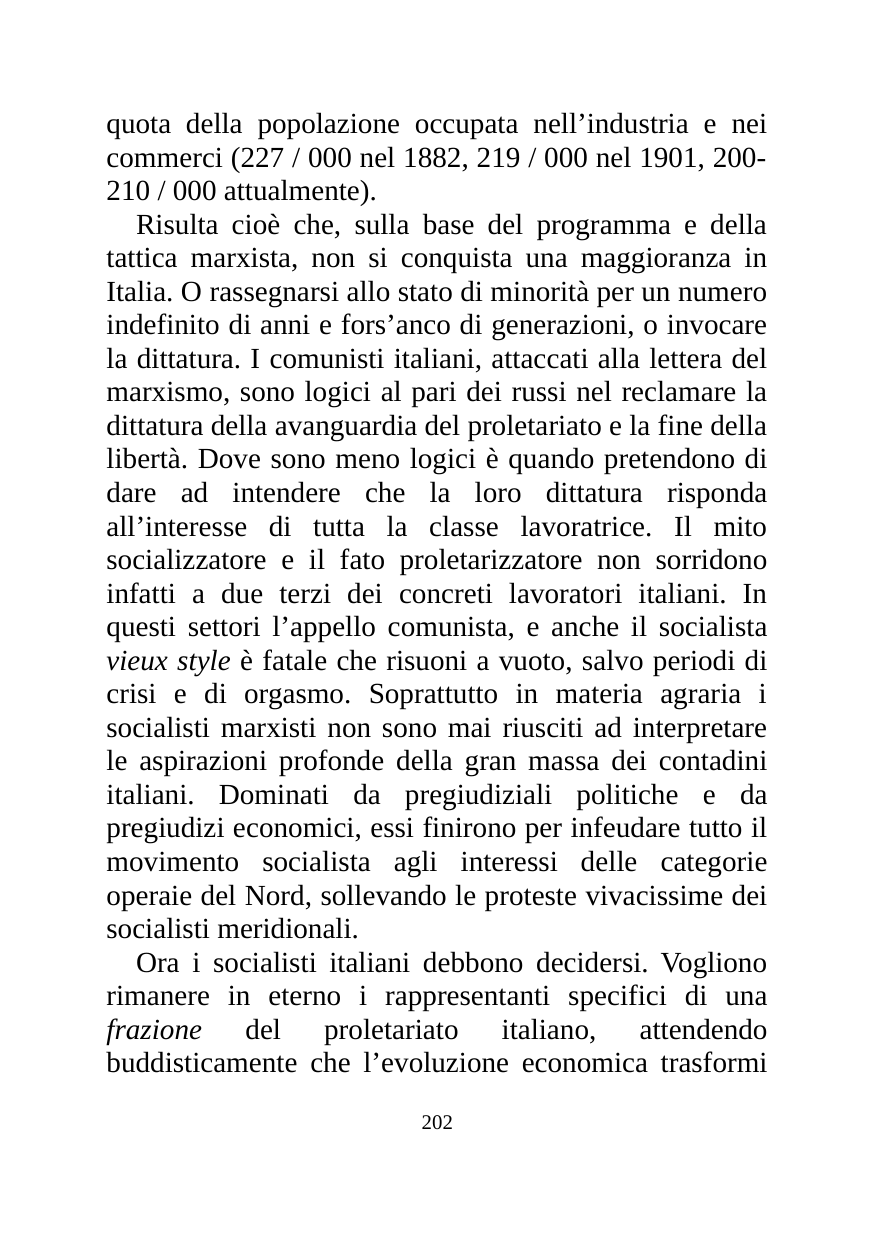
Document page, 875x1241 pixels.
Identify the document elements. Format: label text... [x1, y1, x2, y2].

text quota della popolazione occupata nell’industria e nei commerci (227 / 000 nel 1882, 219 / 000 nel 1901, 200-210 / 000 attualmente). [106, 106, 768, 207]
text Ora i socialisti italiani debbono decidersi. Vogliono rimanere in eterno i rappresentanti specifici di una frazione del proletariato italiano, attendendo buddisticamente che l’evoluzione economica trasformi [106, 945, 768, 1079]
text Risulta cioè che, sulla base del programma e della tattica marxista, non si conquista una maggioranza in Italia. O rassegnarsi allo stato di minorità per un numero indefinito di anni e fors’anco di generazioni, o invocare la dittatura. I comunisti italiani, attaccati alla lettera del marxismo, sono logici al pari dei russi nel reclamare la dittatura della avanguardia del proletariato e la fine della libertà. Dove sono meno logici è quando pretendono di dare ad intendere che la loro dittatura risponda all’interesse di tutta la classe lavoratrice. Il mito socializzatore e il fato proletarizzatore non sorridono infatti a due terzi dei concreti lavoratori italiani. In questi settori l’appello comunista, e anche il socialista vieux style è fatale che risuoni a vuoto, salvo periodi di crisi e di orgasmo. Soprattutto in materia agraria i socialisti marxisti non sono mai riusciti ad interpretare le aspirazioni profonde della gran massa dei contadini italiani. Dominati da pregiudiziali politiche e da pregiudizi economici, essi finirono per infeudare tutto il movimento socialista agli interessi delle categorie operaie del Nord, sollevando le proteste vivacissime dei socialisti meridionali. [106, 207, 768, 945]
